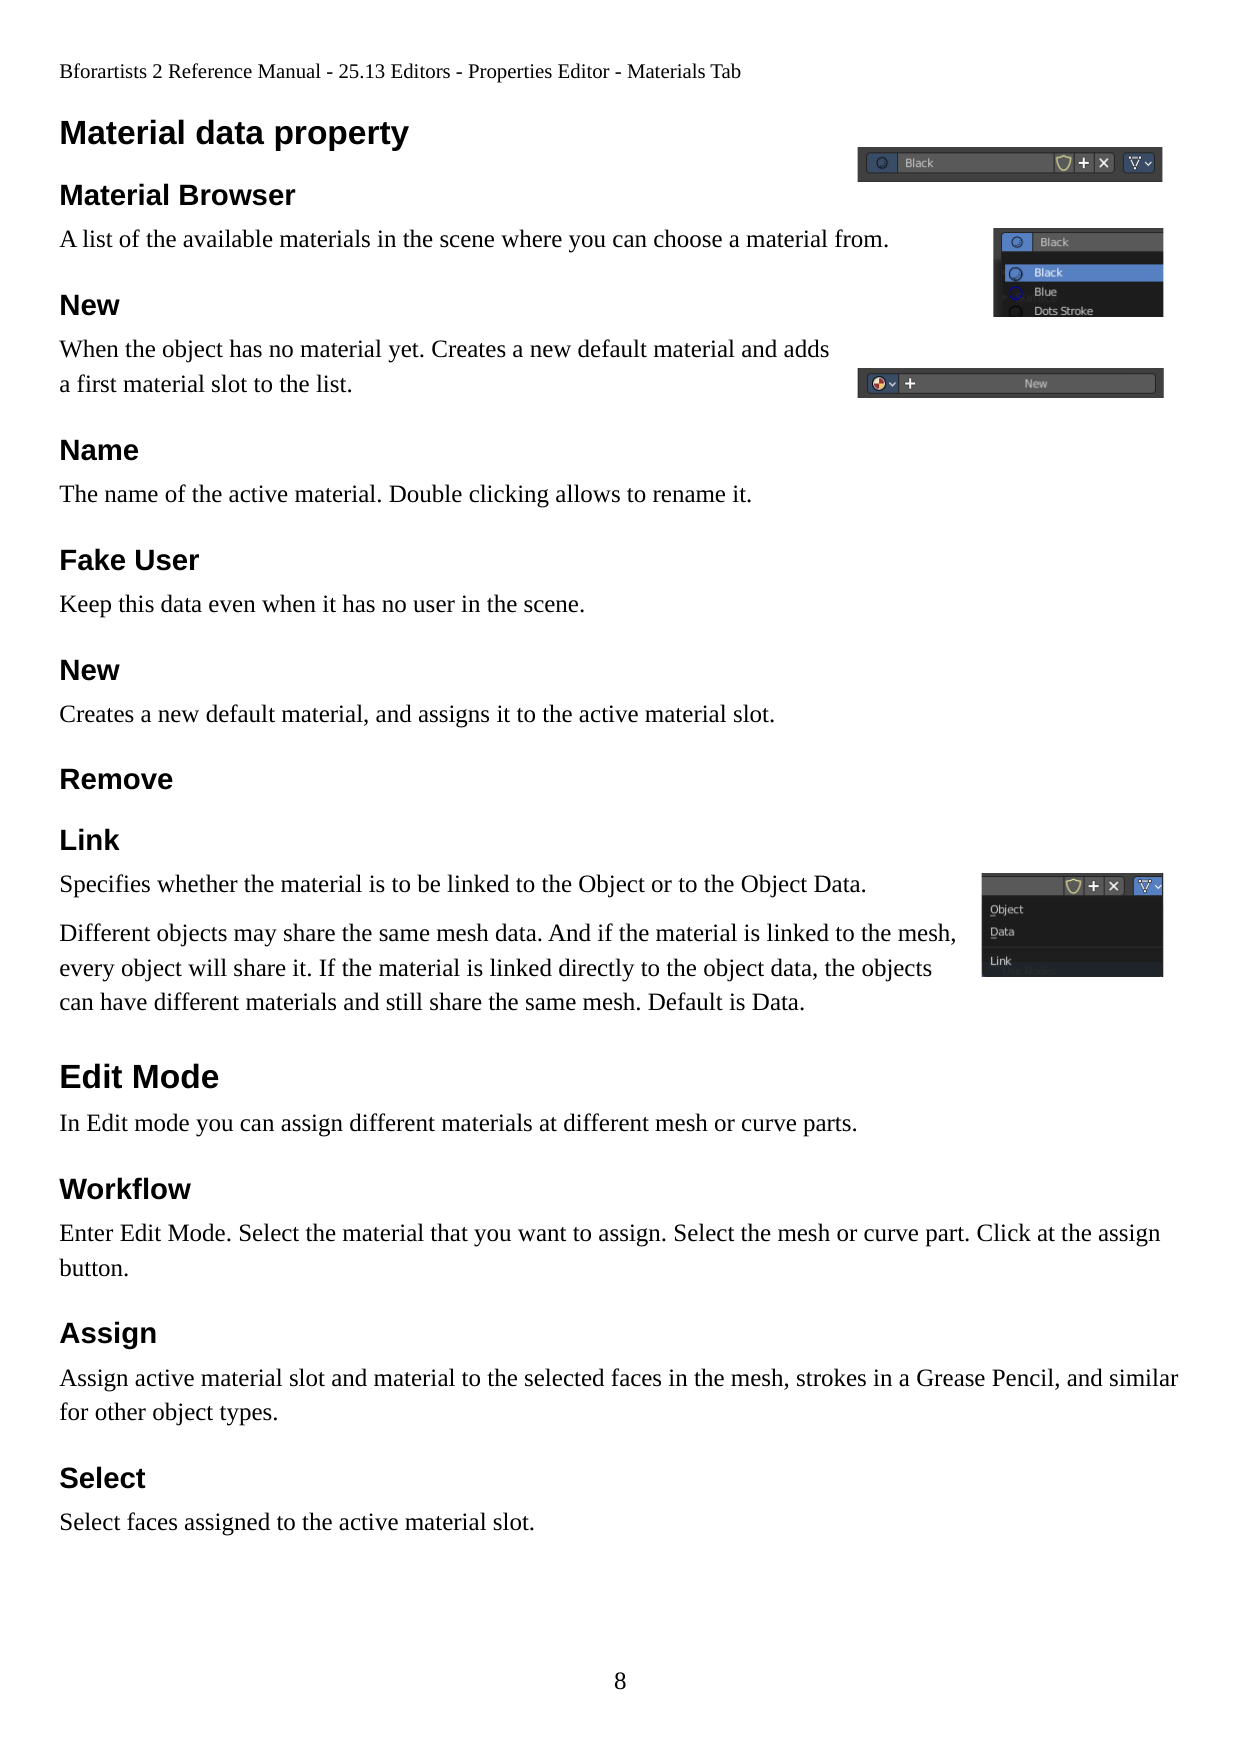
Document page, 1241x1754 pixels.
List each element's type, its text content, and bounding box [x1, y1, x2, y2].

text A list of the available materials in the scene where you can choose a material from. [59, 224, 1181, 253]
subtitle Name [59, 433, 1181, 466]
subtitle Material data property [59, 113, 1181, 151]
subtitle Workflow [59, 1172, 1181, 1206]
subtitle Material Browser [59, 178, 1181, 212]
text In Edit mode you can assign different materials at different mesh or curve parts. [59, 1108, 1181, 1137]
text Enter Edit Mode. Select the material that you want to assign. Select the mesh or curve part. Click at the assign button. [59, 1218, 1181, 1282]
subtitle Remove [59, 762, 1181, 796]
picture [993, 228, 1164, 317]
picture [857, 368, 1164, 398]
text Assign active material slot and material to the selected faces in the mesh, strokes in a Grease Pencil, and similar for other object types. [59, 1363, 1181, 1426]
text When the object has no material yet. Creates a new default material and adds a first material slot to the list. [59, 334, 1181, 398]
subtitle Assign [59, 1316, 1181, 1350]
text Creates a new default material, and assigns it to the active material slot. [59, 699, 1181, 727]
picture [857, 147, 1163, 182]
subtitle New [59, 288, 1181, 322]
text Keep this data even when it has no user in the scene. [59, 589, 1181, 617]
text Different objects may share the same mesh data. And if the material is linked to the mesh, every object will share it. If the material is linked directly to the object data, the objects can have different materials and still share the same mesh. Default is Data. [59, 918, 1181, 1016]
subtitle Select [59, 1461, 1181, 1494]
subtitle Fake User [59, 542, 1181, 576]
text Specifies whether the material is to be linked to the Object or to the Object Data. [59, 869, 1181, 898]
text The name of the active material. Double clicking allows to rename it. [59, 479, 1181, 508]
picture [981, 873, 1164, 977]
text Select faces assigned to the active material slot. [59, 1507, 1181, 1536]
subtitle Edit Mode [59, 1057, 1181, 1096]
subtitle New [59, 652, 1181, 686]
subtitle Link [59, 823, 1181, 857]
